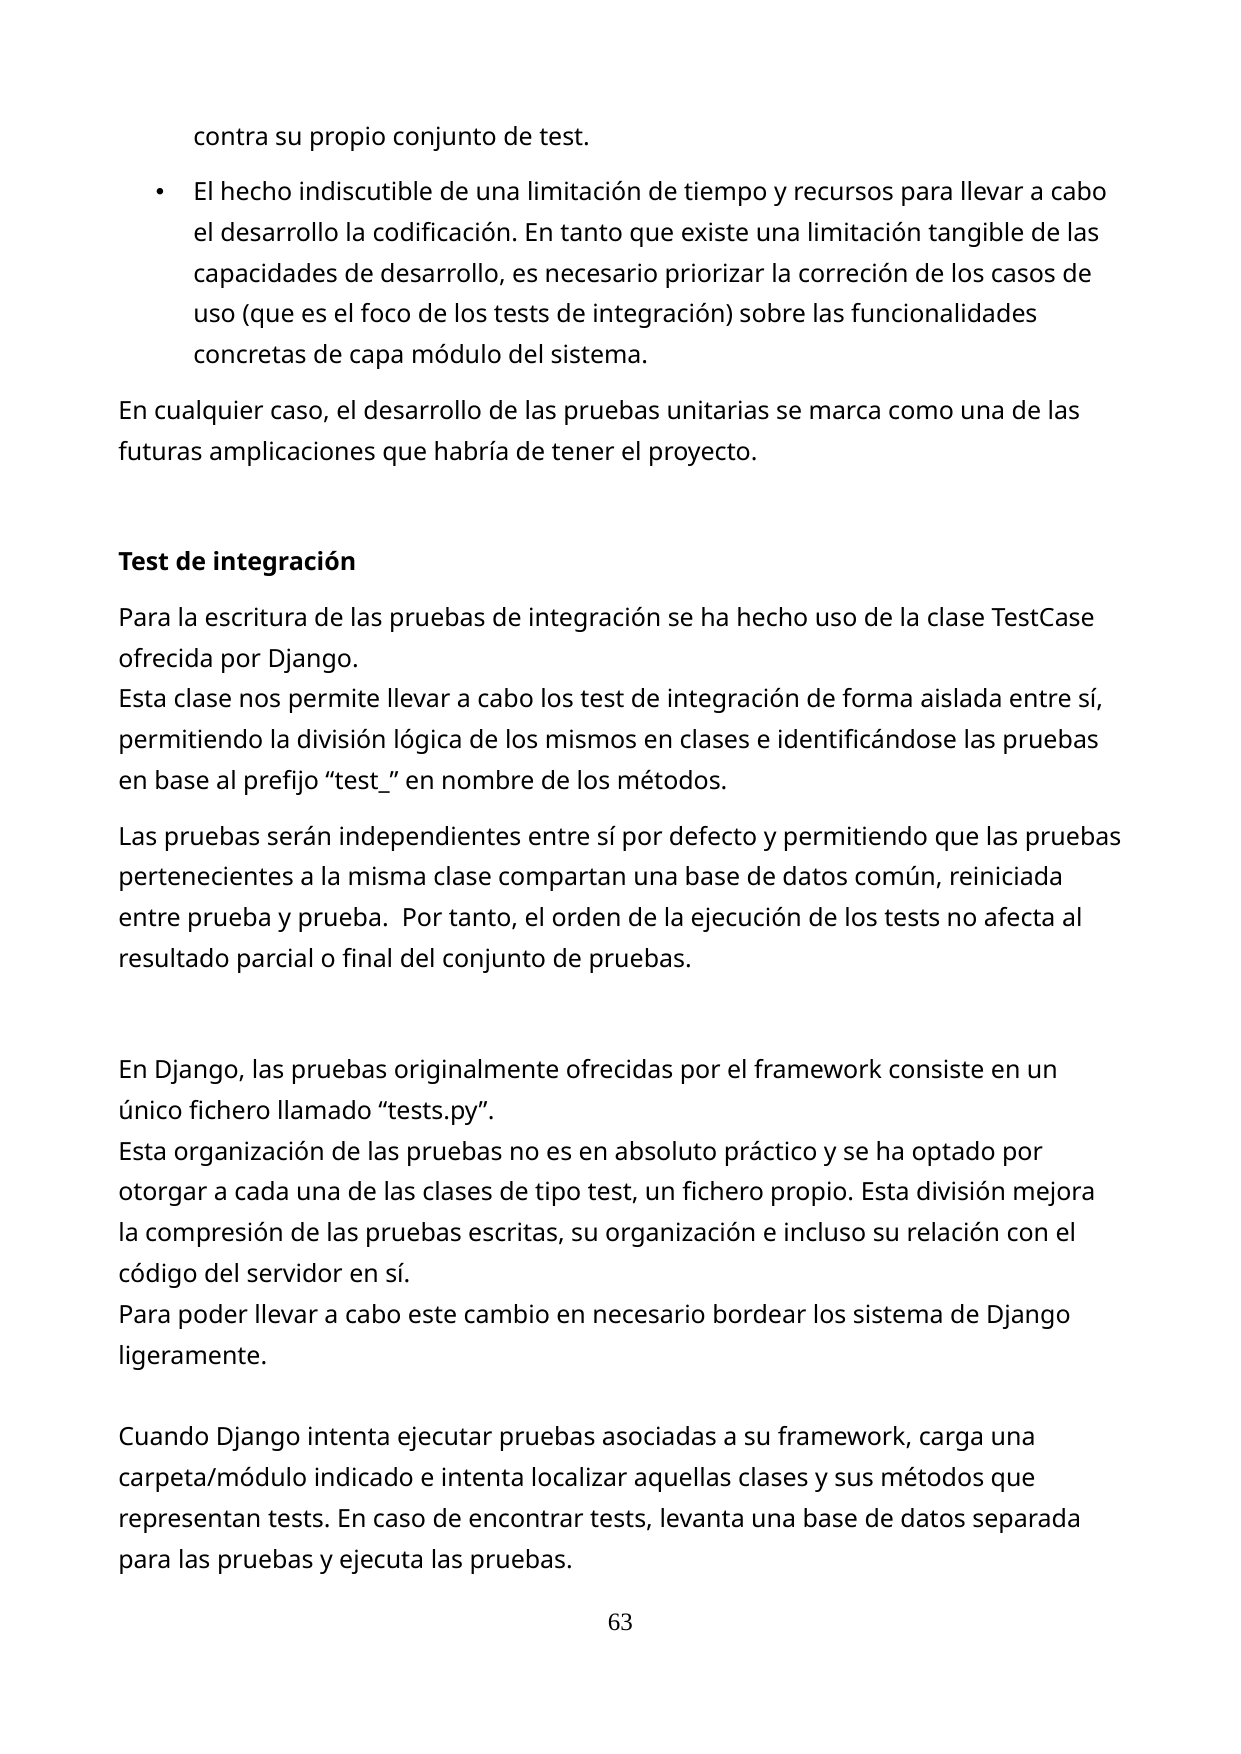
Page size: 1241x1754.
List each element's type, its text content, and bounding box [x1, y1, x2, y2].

list El hecho indiscutible de una limitación de tiempo y recursos para llevar a cabo el desarrollo la codificación. En tanto que existe una limitación tangible de las capacidades de desarrollo, es necesario priorizar la correción de los casos de uso (que es el foco de los tests de integración) sobre las funcionalidades concretas de capa módulo del sistema. [156, 173, 1122, 371]
text Para la escritura de las pruebas de integración se ha hecho uso de la clase TestCase ofrecida por Django. Esta clase nos permite llevar a cabo los test de integración de forma aislada entre sí, permitiendo la división lógica de los mismos en clases e identificándose las pruebas en base al prefijo “test_” en nombre de los métodos. [118, 599, 1122, 797]
text Test de integración [118, 544, 1122, 578]
text En cualquier caso, el desarrollo de las pruebas unitarias se marca como una de las futuras amplicaciones que habría de tener el proyecto. [118, 392, 1122, 467]
text En Django, las pruebas originalmente ofrecidas por el framework consiste en un único fichero llamado “tests.py”. Esta organización de las pruebas no es en absoluto práctico y se ha optado por otorgar a cada una de las clases de tipo test, un fichero propio. Esta división mejora la compresión de las pruebas escritas, su organización e incluso su relación con el código del servidor en sí. Para poder llevar a cabo este cambio en necesario bordear los sistema de Django ligeramente. Cuando Django intenta ejecutar pruebas asociadas a su framework, carga una carpeta/módulo indicado e intenta localizar aquellas clases y sus métodos que representan tests. En caso de encontrar tests, levanta una base de datos separada para las pruebas y ejecuta las pruebas. [118, 1051, 1122, 1576]
list contra su propio conjunto de test. [156, 118, 1122, 152]
text Las pruebas serán independientes entre sí por defecto y permitiendo que las pruebas pertenecientes a la misma clase compartan una base de datos común, reiniciada entre prueba y prueba. Por tanto, el orden de la ejecución de los tests no afecta al resultado parcial o final del conjunto de pruebas. [118, 818, 1122, 975]
